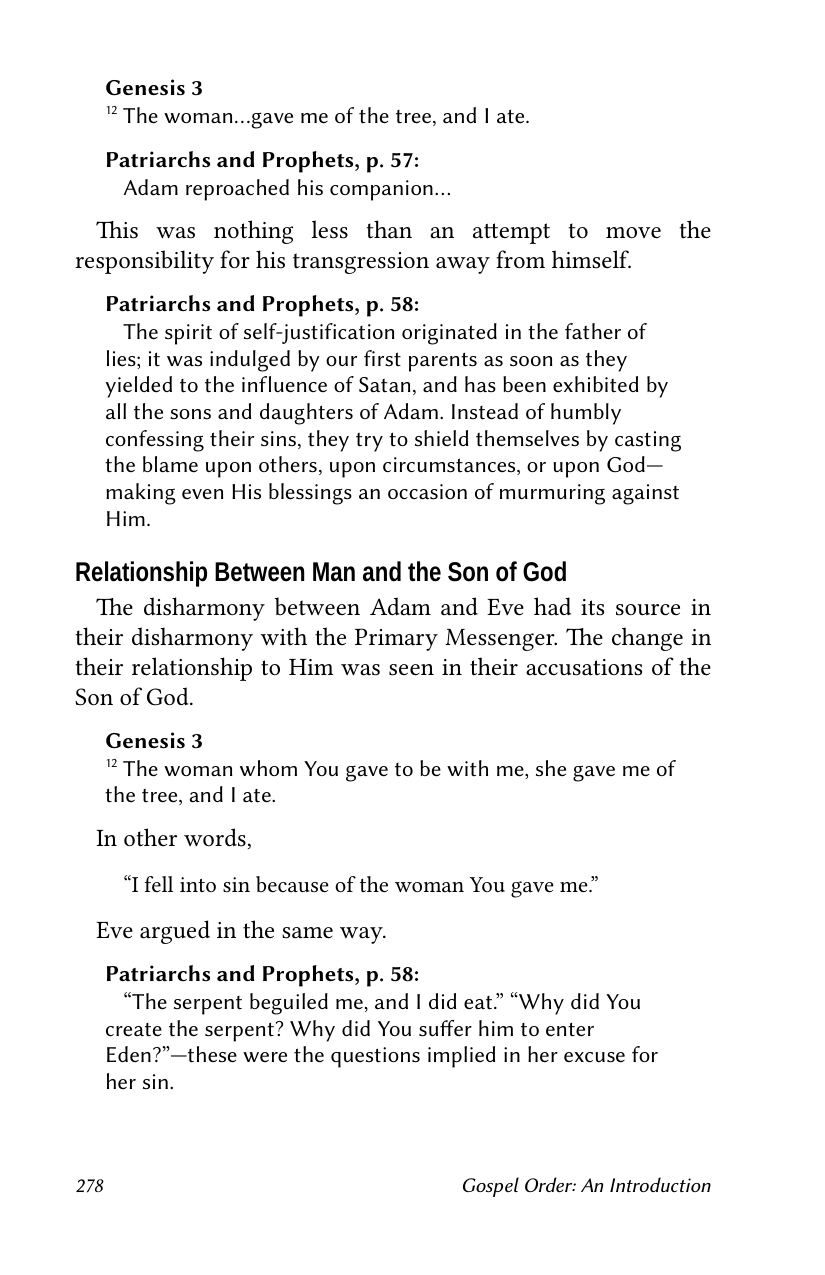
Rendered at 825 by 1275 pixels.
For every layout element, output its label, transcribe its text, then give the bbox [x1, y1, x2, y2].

text Patriarchs and Prophets, p. 58: [105, 961, 712, 987]
text 12 The woman whom You gave to be with me, she gave me of the tree, and I ate. [105, 755, 682, 808]
text In other words, [75, 824, 712, 852]
text Genesis 3 [105, 728, 712, 754]
text This was nothing less than an attempt to move the responsibility for his transgression away from himself. [75, 216, 712, 275]
text The spirit of self-justification originated in the father of lies; it was indulged by our first parents as soon as they yielded to the influence of Satan, and has been exhibited by all the sons and daughters of Adam. Instead of humbly confessing their sins, they try to shield themselves by casting the blame upon others, upon circumstances, or upon God—making even His blessings an occasion of murmuring against Him. [105, 319, 682, 532]
text “I fell into sin because of the woman You gave me.” [105, 872, 682, 898]
text “The serpent beguiled me, and I did eat.” “Why did You create the serpent? Why did You suffer him to enter Eden?”—these were the questions implied in her excuse for her sin. [105, 989, 682, 1095]
text Eve argued in the same way. [75, 916, 712, 945]
text The disharmony between Adam and Eve had its source in their disharmony with the Primary Messenger. The change in their relationship to Him was seen in their accusations of the Son of God. [75, 593, 712, 711]
text Patriarchs and Prophets, p. 58: [105, 291, 712, 317]
subtitle Relationship Between Man and the Son of God [75, 556, 712, 587]
text 12 The woman...gave me of the tree, and I ate. [105, 103, 682, 129]
text Adam reproached his companion… [105, 175, 682, 201]
text Genesis 3 [105, 75, 712, 101]
text Patriarchs and Prophets, p. 57: [105, 147, 712, 173]
